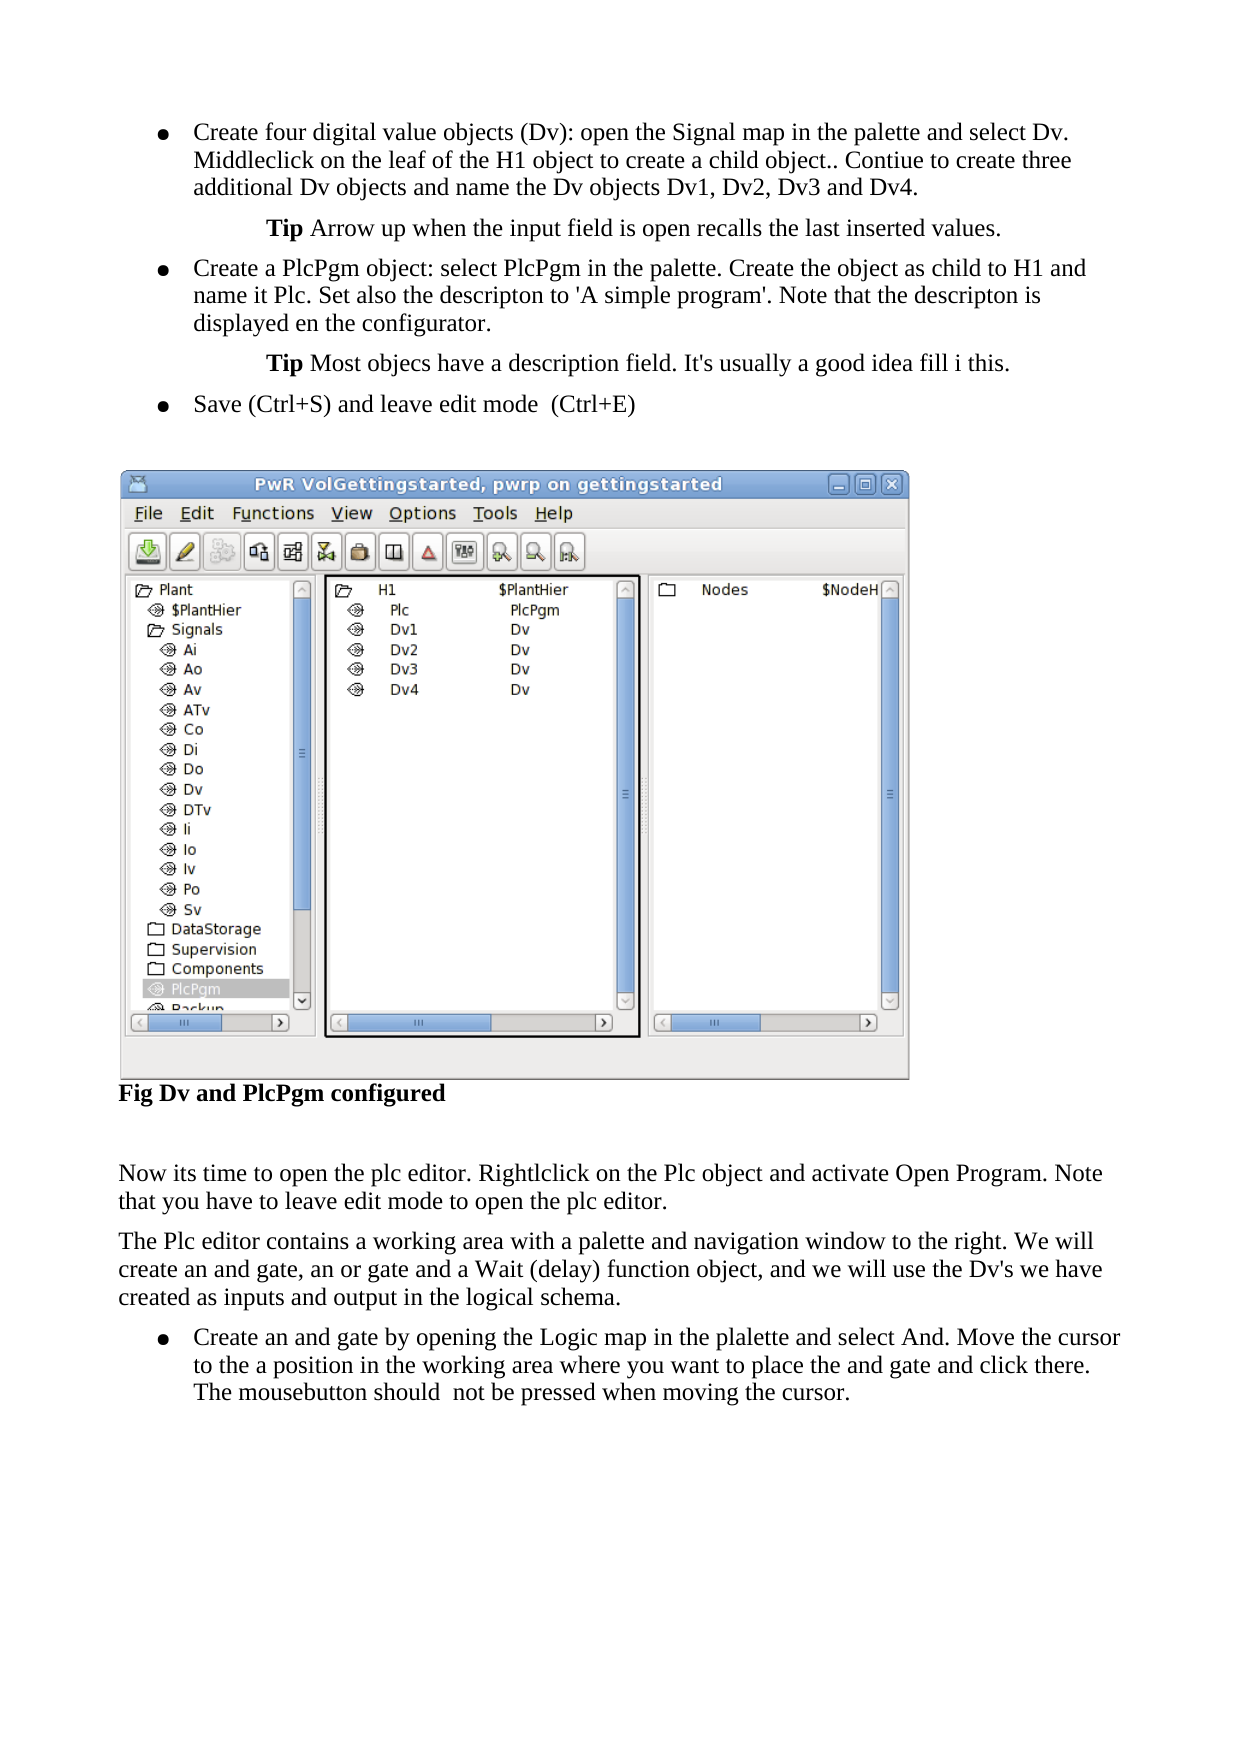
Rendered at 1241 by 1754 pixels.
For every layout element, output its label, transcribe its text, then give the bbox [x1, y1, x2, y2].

list Save (Ctrl+S) and leave edit mode (Ctrl+E) [156, 390, 1122, 417]
list Create an and gate by opening the Logic map in the plalette and select And. Move the cursor to the a position in the working area where you want to place the and gate and click there. The mousebutton should not be pressed when moving the cursor. [156, 1323, 1122, 1406]
list Create a PlcPgm object: select PlcPgm in the palette. Create the object as child to H1 and name it Plc. Set also the descripton to 'A simple program'. Note that the descripton is displayed en the configurator. [156, 254, 1122, 337]
text Tip Arrow up when the input field is open recalls the last inserted values. [118, 214, 1122, 241]
text The Plc editor contains a working area with a palette and navigation window to the right. We will create an and gate, an or gate and a Wait (delay) function object, and we will use the Dv's we have created as inputs and output in the logical schema. [118, 1227, 1122, 1311]
picture [120, 470, 910, 1080]
text Now its time to open the plc editor. Rightlclick on the Plc object and activate Open Program. Note that you have to leave edit mode to open the plc editor. [118, 1159, 1122, 1215]
list Create four digital value objects (Dv): open the Signal map in the palette and select Dv. Middleclick on the leaf of the H1 object to create a child object.. Contiue to create three additional Dv objects and name the Dv objects Dv1, Dv2, Dv3 and Dv4. [156, 118, 1122, 201]
text Tip Most objecs have a description field. It's usually a good idea fill i this. [118, 349, 1122, 377]
text Fig Dv and PlcPgm configured [118, 1080, 1122, 1107]
